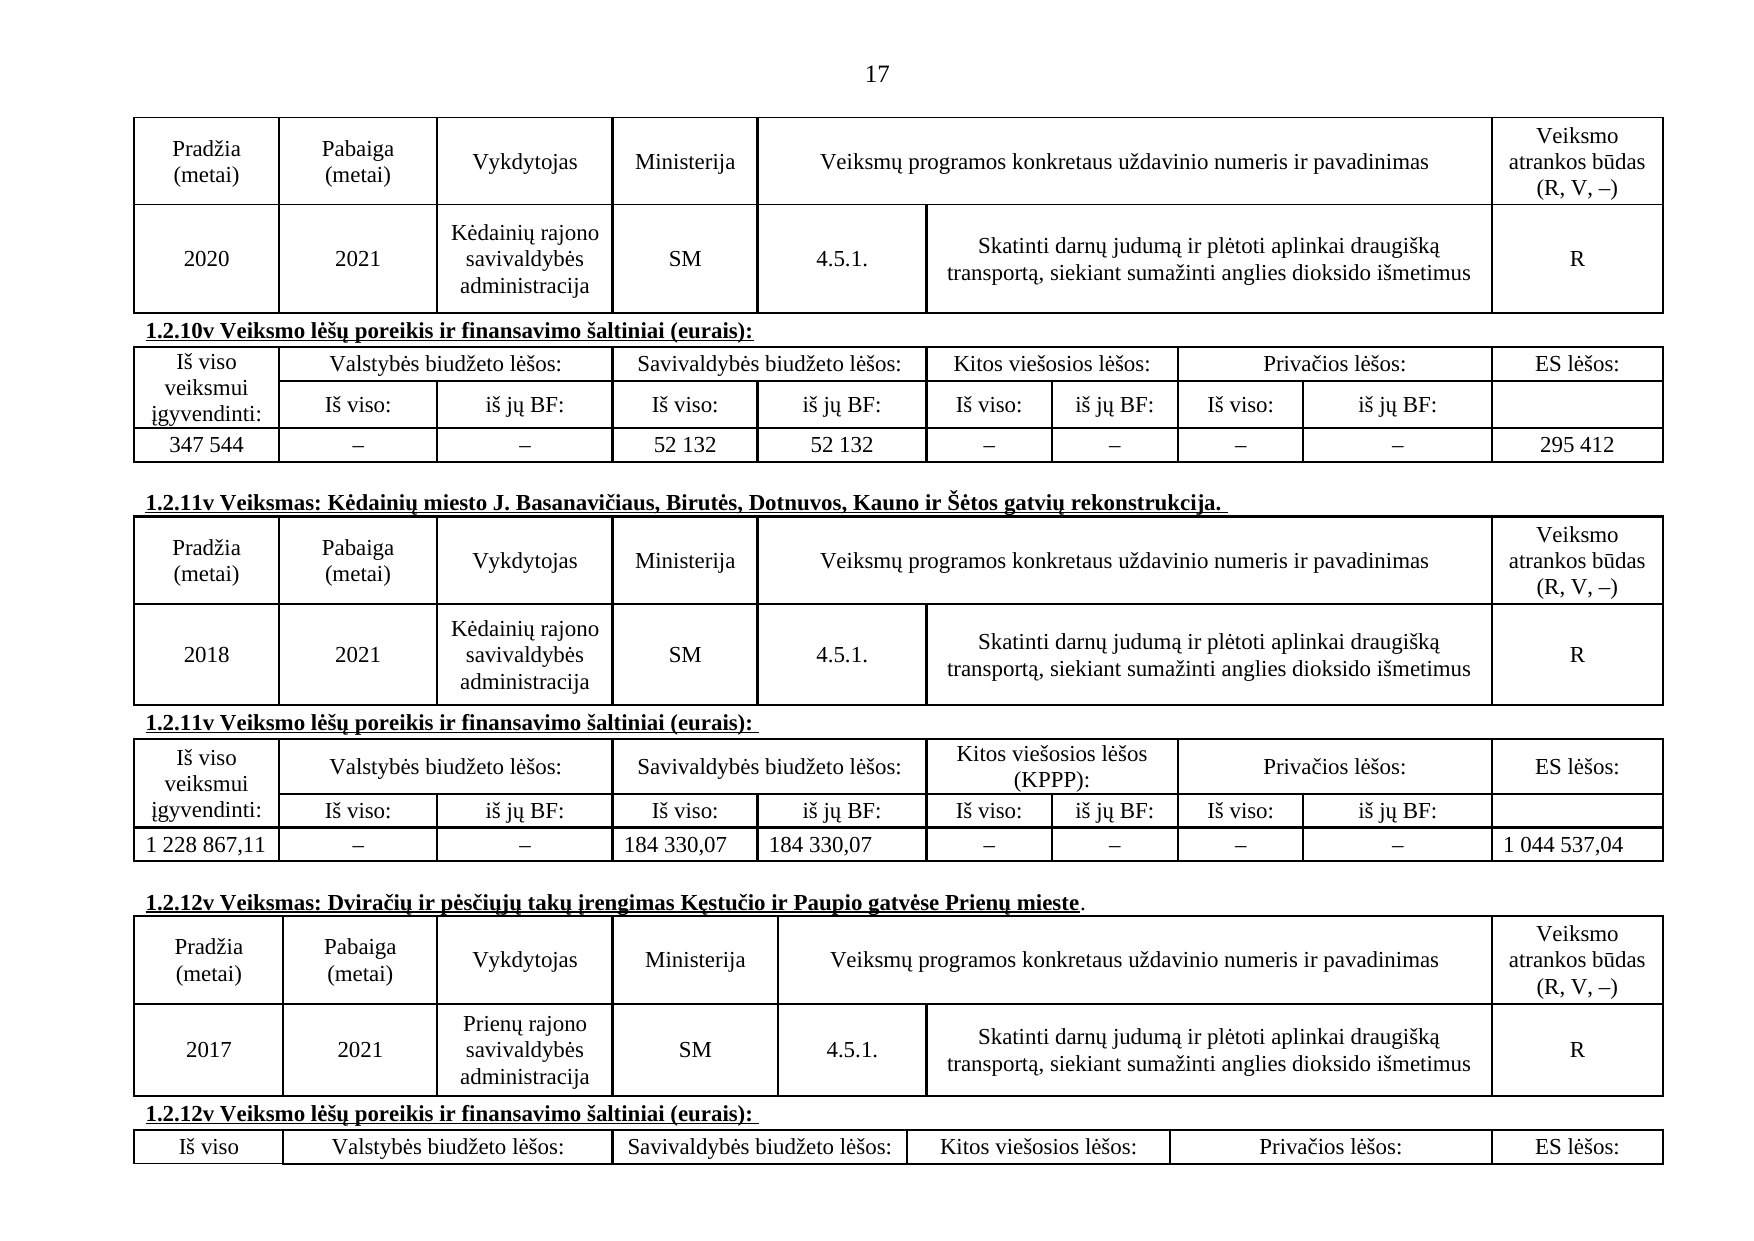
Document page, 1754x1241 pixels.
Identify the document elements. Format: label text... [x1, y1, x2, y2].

table_cell Kitos viešosios lėšos: [908, 1131, 1169, 1162]
table_cell [1664, 117, 1692, 204]
table_cell Iš viso: [928, 795, 1051, 826]
table_cell Privačios lėšos: [1179, 740, 1491, 793]
table_cell Vykdytojas [438, 118, 611, 204]
table_cell 1.2.11v Veiksmo lėšų poreikis ir finansavimo šaltiniai (eurais): [134, 706, 1663, 738]
table_cell 4.5.1. [759, 605, 925, 704]
table_cell Iš viso: [280, 795, 436, 826]
table_cell – [1053, 429, 1177, 461]
table_cell R [1493, 1005, 1662, 1095]
table_cell iš jų BF: [1304, 795, 1491, 826]
table_cell 184 330,07 [759, 829, 925, 860]
table_cell 1 044 537,04 [1493, 829, 1662, 860]
table_cell [128, 346, 133, 379]
table_cell Pabaiga (metai) [280, 518, 436, 603]
table_cell ES lėšos: [1493, 1131, 1662, 1162]
table_cell [1664, 738, 1692, 793]
table_cell Privačios lėšos: [1171, 1131, 1491, 1162]
table_cell iš jų BF: [1304, 382, 1491, 427]
table_cell iš jų BF: [1053, 795, 1177, 826]
table_cell 295 412 [1493, 429, 1662, 461]
table_cell 1.2.10v Veiksmo lėšų poreikis ir finansavimo šaltiniai (eurais): [134, 314, 1663, 346]
table_cell 2018 [135, 605, 278, 704]
table_cell Veiksmo atrankos būdas (R, V, –) [1493, 518, 1662, 603]
table_cell [128, 738, 133, 793]
table_cell Valstybės biudžeto lėšos: [280, 348, 611, 379]
table_cell [1664, 603, 1692, 704]
table_cell Pabaiga (metai) [280, 118, 436, 204]
table_cell 1 228 867,11 [135, 829, 278, 860]
table_cell [128, 1095, 134, 1129]
table_cell Iš viso [135, 1131, 282, 1162]
table_cell Ministerija [614, 917, 777, 1002]
table_cell 1.2.12v Veiksmas: Dviračių ir pėsčiųjų takų įrengimas Kęstučio ir Paupio gatvėse Prienų mieste. [134, 862, 1663, 915]
table_cell – [928, 429, 1051, 461]
table_cell Iš viso: [614, 795, 756, 826]
table_cell Iš viso: [280, 382, 436, 427]
table_cell – [1304, 429, 1491, 461]
table_cell [1664, 515, 1692, 603]
table_cell – [1179, 829, 1302, 860]
table_cell 52 132 [614, 429, 756, 461]
table_cell [128, 117, 133, 204]
table_cell [1664, 1129, 1692, 1162]
table_cell 184 330,07 [614, 829, 756, 860]
table_cell Kėdainių rajono savivaldybės administracija [438, 605, 611, 704]
table_cell Valstybės biudžeto lėšos: [280, 740, 611, 793]
table_cell – [438, 429, 611, 461]
table_cell 347 544 [135, 429, 278, 461]
table_cell [128, 603, 133, 704]
table_cell 4.5.1. [759, 205, 925, 312]
table_cell Skatinti darnų judumą ir plėtoti aplinkai draugišką transportą, siekiant sumažinti anglies dioksido išmetimus [928, 605, 1491, 704]
table_cell SM [614, 605, 756, 704]
table_cell Veiksmų programos konkretaus uždavinio numeris ir pavadinimas [759, 518, 1491, 603]
table_cell [128, 793, 133, 826]
table_cell 2021 [280, 605, 436, 704]
table_cell Vykdytojas [438, 518, 611, 603]
table_cell Pradžia (metai) [135, 518, 278, 603]
table_cell Veiksmų programos konkretaus uždavinio numeris ir pavadinimas [759, 118, 1491, 204]
table_cell Prienų rajono savivaldybės administracija [438, 1005, 611, 1095]
table_cell Kėdainių rajono savivaldybės administracija [438, 205, 611, 312]
table_cell 2020 [135, 205, 278, 312]
table_cell Savivaldybės biudžeto lėšos: [614, 1131, 906, 1162]
table_cell iš jų BF: [759, 795, 925, 826]
table_cell Pradžia (metai) [135, 917, 282, 1002]
table_cell 1.2.12v Veiksmo lėšų poreikis ir finansavimo šaltiniai (eurais): [134, 1097, 1663, 1129]
table_cell Iš viso: [614, 382, 756, 427]
table_cell 2021 [280, 205, 436, 312]
table_cell Iš viso veiksmui įgyvendinti: [135, 740, 278, 826]
table_cell 4.5.1. [779, 1005, 925, 1095]
table_cell Vykdytojas [438, 917, 611, 1002]
table_cell [128, 1129, 133, 1162]
table_cell 52 132 [759, 429, 925, 461]
table_cell [1664, 204, 1692, 312]
table_cell [128, 1003, 133, 1095]
table_cell [128, 461, 134, 515]
table_cell Veiksmo atrankos būdas (R, V, –) [1493, 917, 1662, 1002]
table_cell [1493, 795, 1662, 826]
table_cell – [928, 829, 1051, 860]
table_cell Ministerija [614, 118, 756, 204]
table_cell Valstybės biudžeto lėšos: [284, 1131, 611, 1162]
table_cell [1664, 915, 1692, 1002]
table_cell [1664, 1003, 1692, 1095]
table_cell Iš viso: [1179, 382, 1302, 427]
table_cell [128, 380, 133, 427]
table_cell iš jų BF: [759, 382, 925, 427]
table_cell – [1304, 829, 1491, 860]
table_cell [1664, 427, 1692, 461]
table_cell ES lėšos: [1493, 740, 1662, 793]
table_cell R [1493, 205, 1662, 312]
table_cell iš jų BF: [438, 382, 611, 427]
table_cell Iš viso veiksmui įgyvendinti: [135, 348, 278, 427]
table_cell Iš viso: [1179, 795, 1302, 826]
table_cell [128, 826, 133, 860]
table_cell Pabaiga (metai) [284, 917, 436, 1002]
table_cell Privačios lėšos: [1179, 348, 1491, 379]
table_cell iš jų BF: [438, 795, 611, 826]
table_cell – [280, 829, 436, 860]
table_cell SM [614, 205, 756, 312]
table_cell 1.2.11v Veiksmas: Kėdainių miesto J. Basanavičiaus, Birutės, Dotnuvos, Kauno ir Šėtos gatvių rekonstrukcija. [134, 463, 1663, 515]
table_cell [128, 704, 134, 738]
table_cell Skatinti darnų judumą ir plėtoti aplinkai draugišką transportą, siekiant sumažinti anglies dioksido išmetimus [928, 1005, 1491, 1095]
table_cell Pradžia (metai) [135, 118, 278, 204]
table_cell [128, 204, 133, 312]
table_cell Kitos viešosios lėšos (KPPP): [928, 740, 1177, 793]
table_cell [128, 915, 133, 1002]
table_cell [1664, 346, 1692, 379]
table_cell – [1179, 429, 1302, 461]
table_cell ES lėšos: [1493, 348, 1662, 379]
table_cell [1663, 860, 1692, 915]
table_cell SM [614, 1005, 777, 1095]
table_cell [1664, 793, 1692, 826]
table_cell Veiksmų programos konkretaus uždavinio numeris ir pavadinimas [779, 917, 1491, 1002]
table_cell [1664, 380, 1692, 427]
table_cell [1664, 826, 1692, 860]
table_cell iš jų BF: [1053, 382, 1177, 427]
table_cell Kitos viešosios lėšos: [928, 348, 1177, 379]
table_cell [1663, 461, 1692, 515]
table_cell – [280, 429, 436, 461]
table_cell [1663, 1095, 1692, 1129]
table_cell Iš viso: [928, 382, 1051, 427]
table_cell [128, 860, 134, 915]
table_cell [1493, 382, 1662, 427]
table_cell 2017 [135, 1005, 282, 1095]
table_cell – [438, 829, 611, 860]
table_cell Ministerija [614, 518, 756, 603]
table_cell Savivaldybės biudžeto lėšos: [614, 740, 925, 793]
table_cell R [1493, 605, 1662, 704]
table_cell Veiksmo atrankos būdas (R, V, –) [1493, 118, 1662, 204]
table_cell [1663, 704, 1692, 738]
table_cell [128, 312, 134, 346]
table_cell 2021 [284, 1005, 436, 1095]
table_cell [1663, 312, 1692, 346]
table_cell [128, 515, 133, 603]
table_cell – [1053, 829, 1177, 860]
table_cell [128, 427, 133, 461]
table_cell Savivaldybės biudžeto lėšos: [614, 348, 925, 379]
table_cell Skatinti darnų judumą ir plėtoti aplinkai draugišką transportą, siekiant sumažinti anglies dioksido išmetimus [928, 205, 1491, 312]
